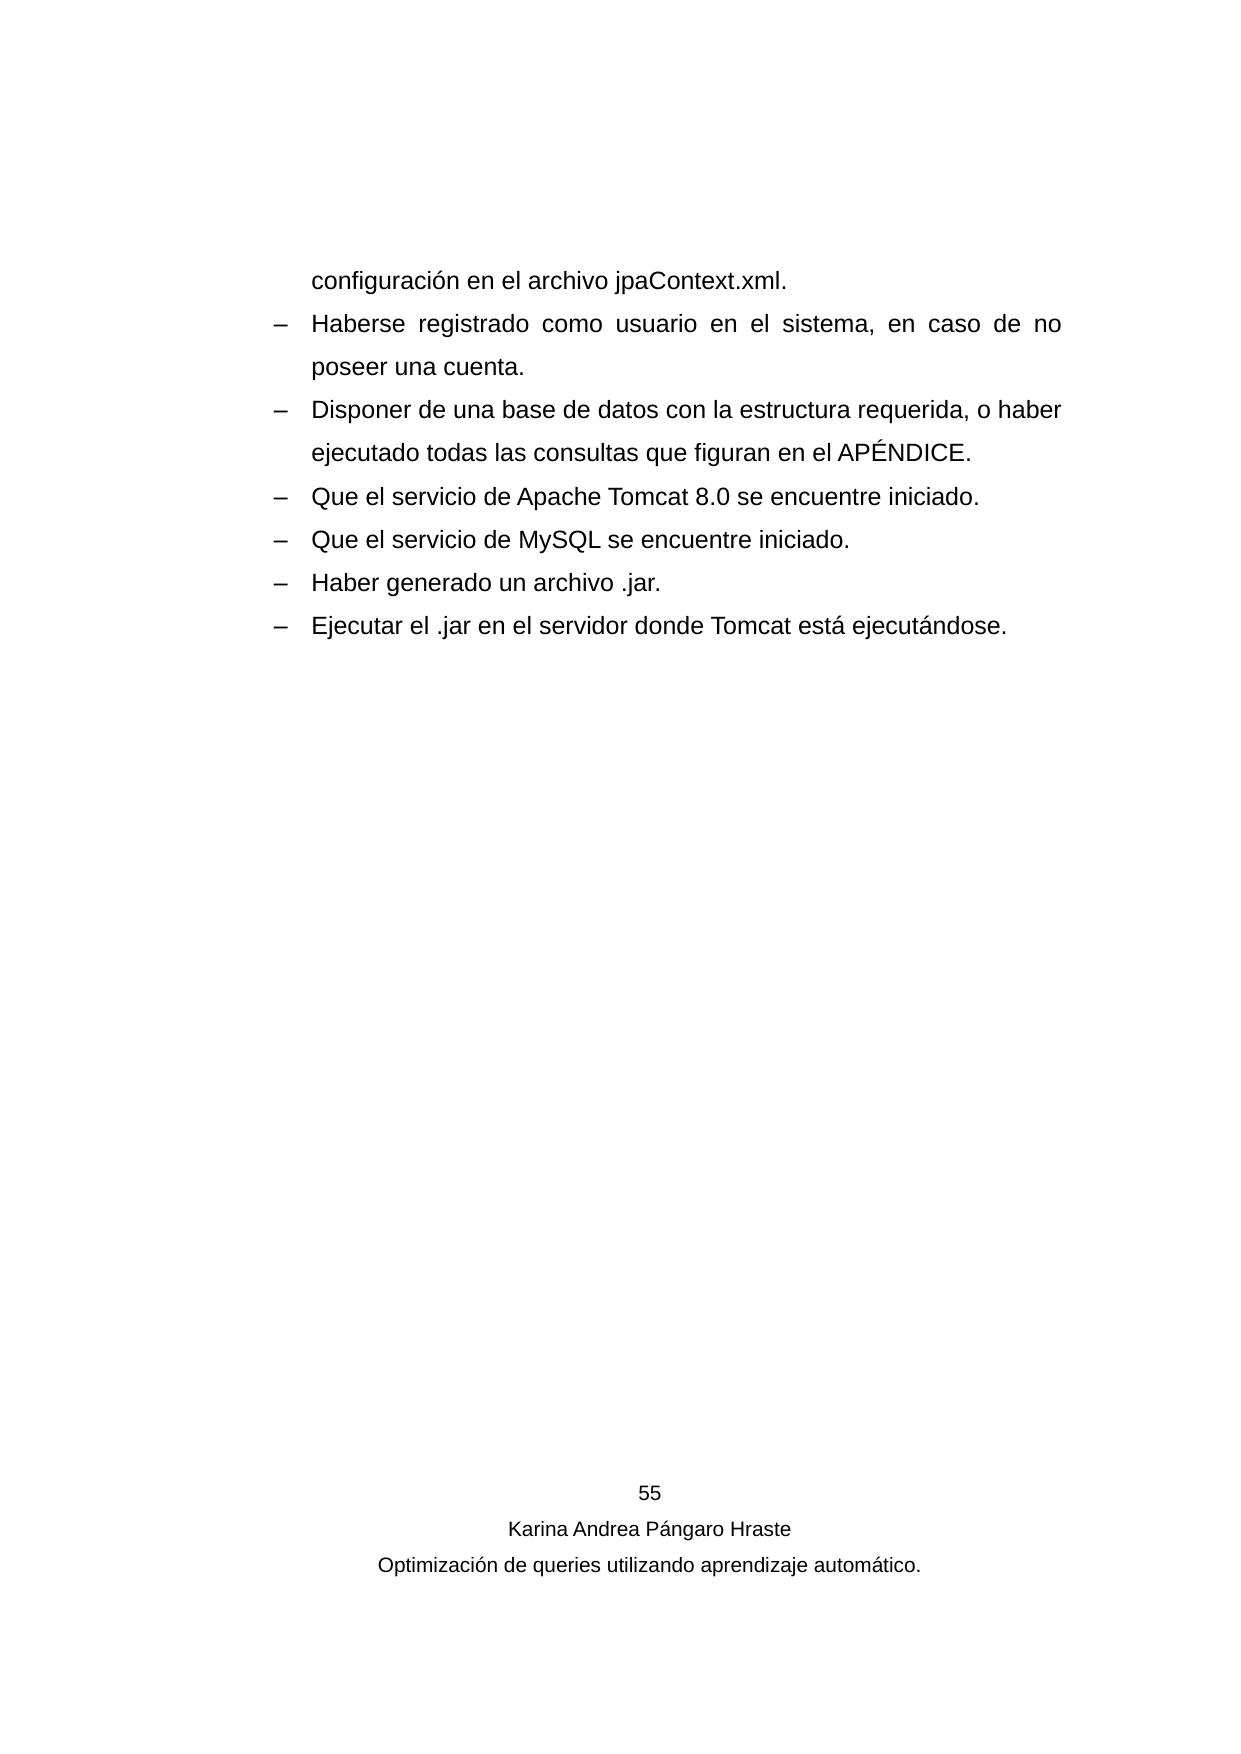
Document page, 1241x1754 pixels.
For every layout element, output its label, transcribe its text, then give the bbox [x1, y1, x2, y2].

list Haberse registrado como usuario en el sistema, en caso de no poseer una cuenta. [274, 309, 1063, 381]
list Ejecutar el .jar en el servidor donde Tomcat está ejecutándose. [274, 611, 1063, 640]
list Que el servicio de Apache Tomcat 8.0 se encuentre iniciado. [274, 482, 1063, 510]
list Haber generado un archivo .jar. [274, 568, 1063, 597]
list Disponer de una base de datos con la estructura requerida, o haber ejecutado todas las consultas que figuran en el APÉNDICE. [274, 395, 1063, 467]
list Que el servicio de MySQL se encuentre iniciado. [274, 525, 1063, 554]
list configuración en el archivo jpaContext.xml. [274, 266, 1063, 294]
